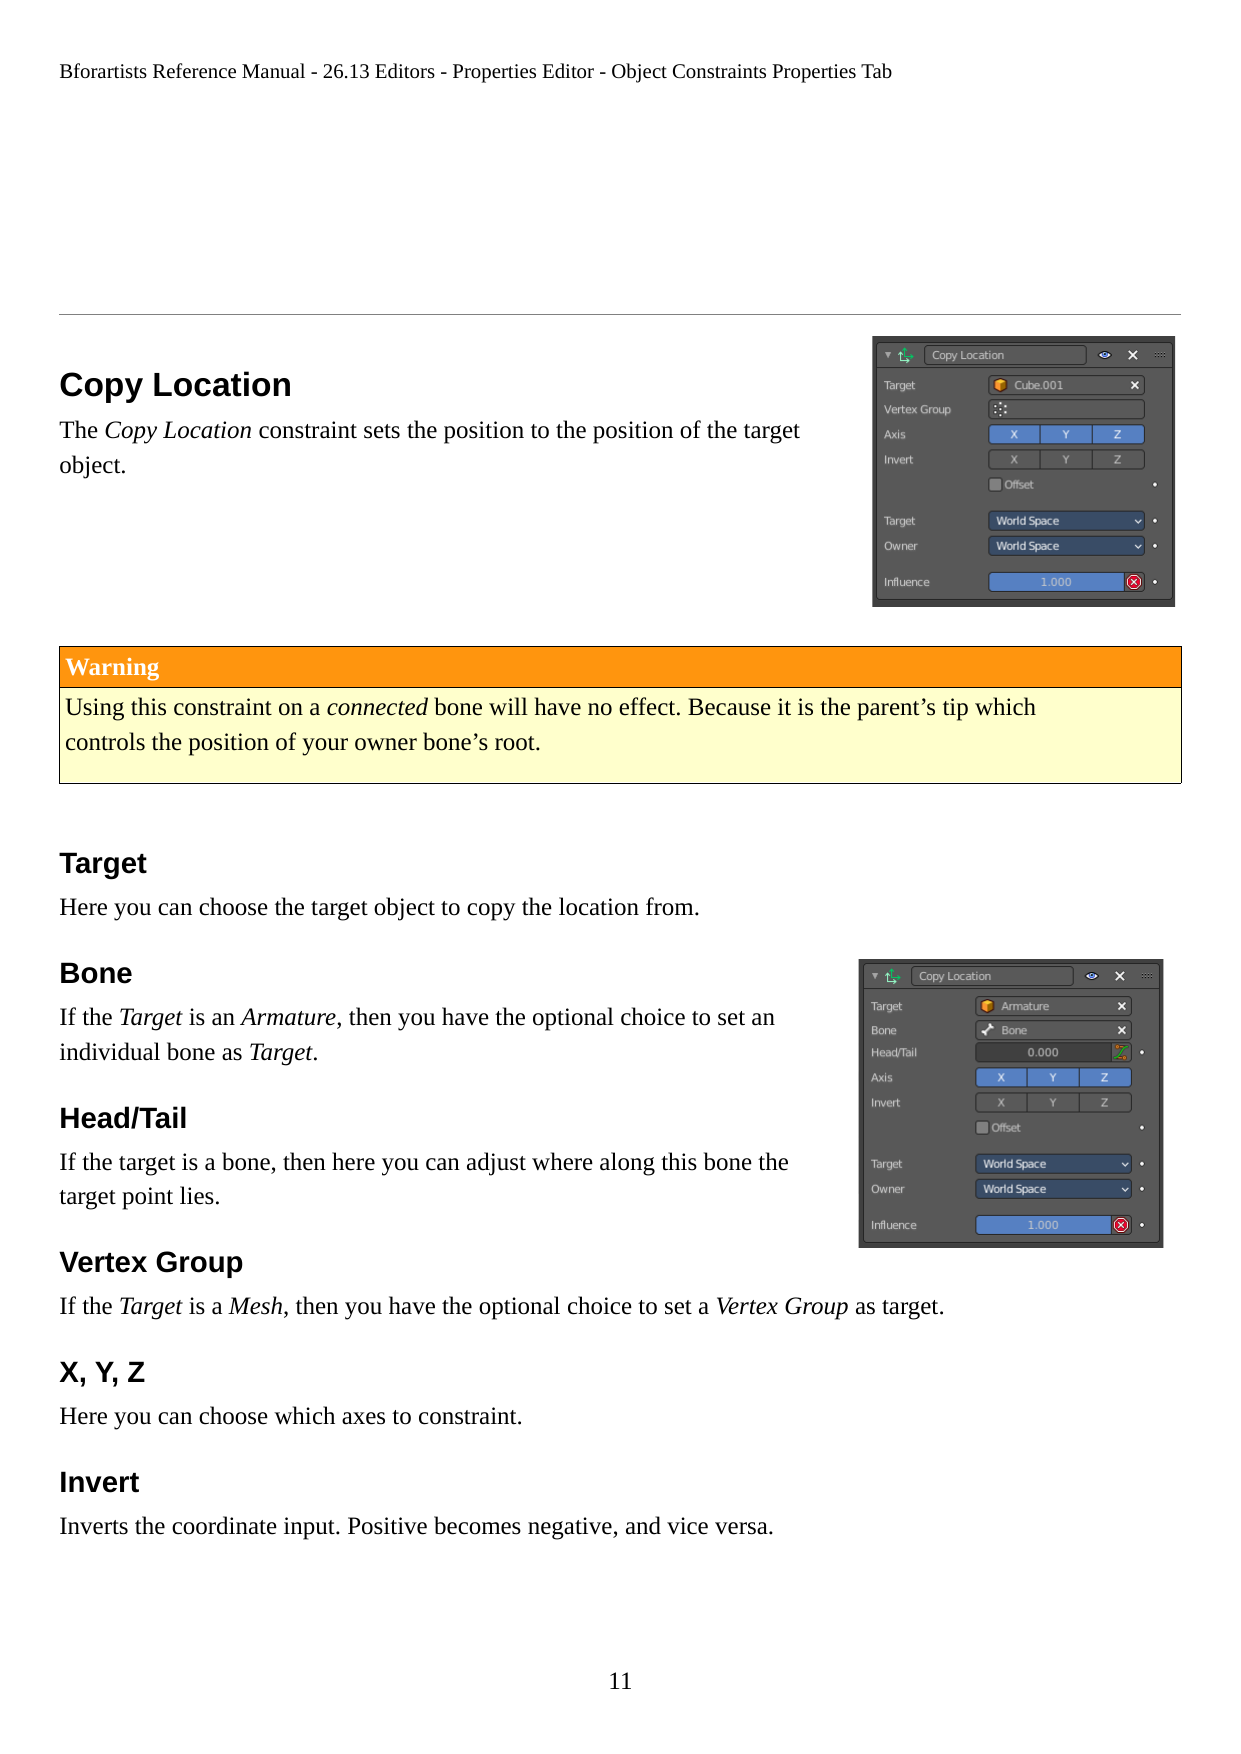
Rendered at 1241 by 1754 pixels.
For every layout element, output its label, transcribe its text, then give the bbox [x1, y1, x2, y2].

picture [872, 336, 1176, 607]
text If the Target is a Mesh, then you have the optional choice to set a Vertex Group as target. [59, 1291, 1181, 1320]
table_cell Using this constraint on a connected bone will have no effect. Because it is the parent’s tip which controls the position of your owner bone’s root. [60, 688, 1181, 782]
text If the Target is an Armature, then you have the optional choice to set an individual bone as Target. [59, 1002, 858, 1066]
subtitle Target [59, 846, 1181, 880]
subtitle Head/Tail [59, 1101, 858, 1134]
text Here you can choose the target object to copy the location from. [59, 892, 1181, 921]
subtitle X, Y, Z [59, 1355, 1181, 1388]
text The Copy Location constraint sets the position to the position of the target object. [59, 416, 872, 479]
subtitle Invert [59, 1465, 1181, 1498]
text If the target is a bone, then here you can adjust where along this bone the target point lies. [59, 1147, 858, 1210]
subtitle [1164, 1101, 1181, 1134]
subtitle Bone [59, 956, 1181, 990]
text Here you can choose which axes to constraint. [59, 1401, 1181, 1430]
subtitle Copy Location [59, 364, 872, 403]
picture [858, 959, 1164, 1248]
table_header Warning [60, 647, 1181, 687]
subtitle Vertex Group [59, 1245, 1181, 1279]
text Inverts the coordinate input. Positive becomes negative, and vice versa. [59, 1511, 1181, 1540]
